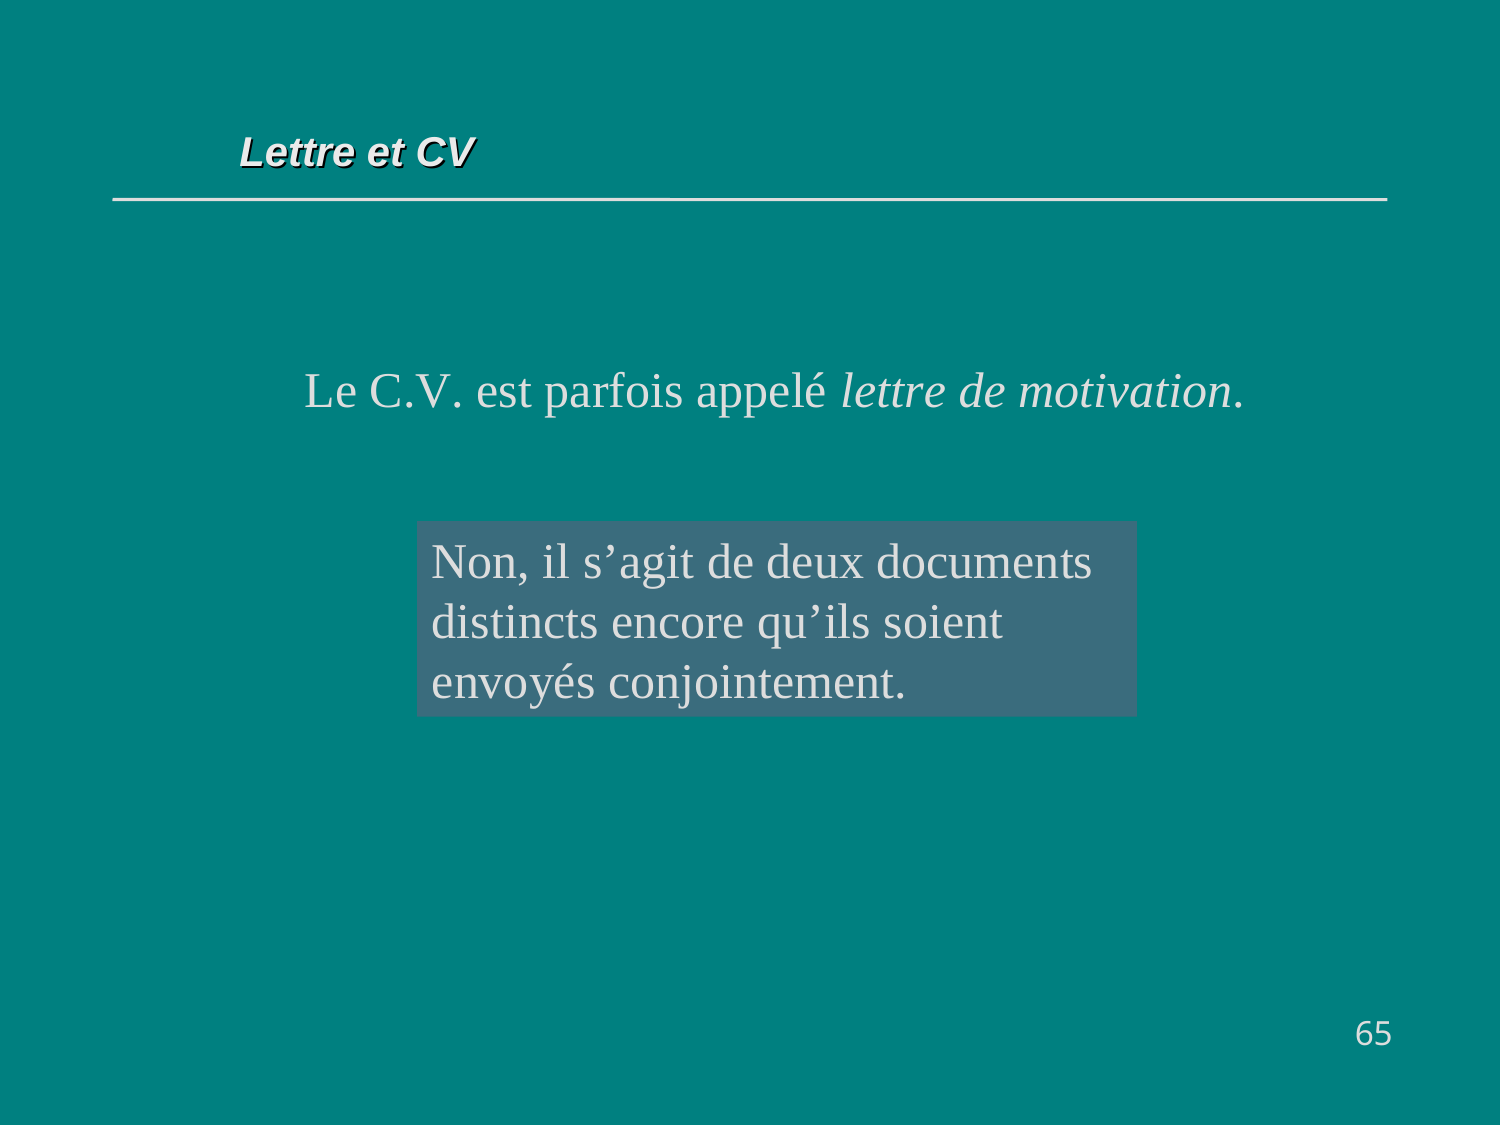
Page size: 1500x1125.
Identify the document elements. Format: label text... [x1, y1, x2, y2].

text_box Lettre et CV [224, 116, 489, 183]
text_box Non, il s’agit de deux documents distincts encore qu’ils soient envoyés conjointement. [417, 521, 1137, 717]
text_box Le C.V. est parfois appelé lettre de motivation. V / F [174, 349, 1376, 666]
